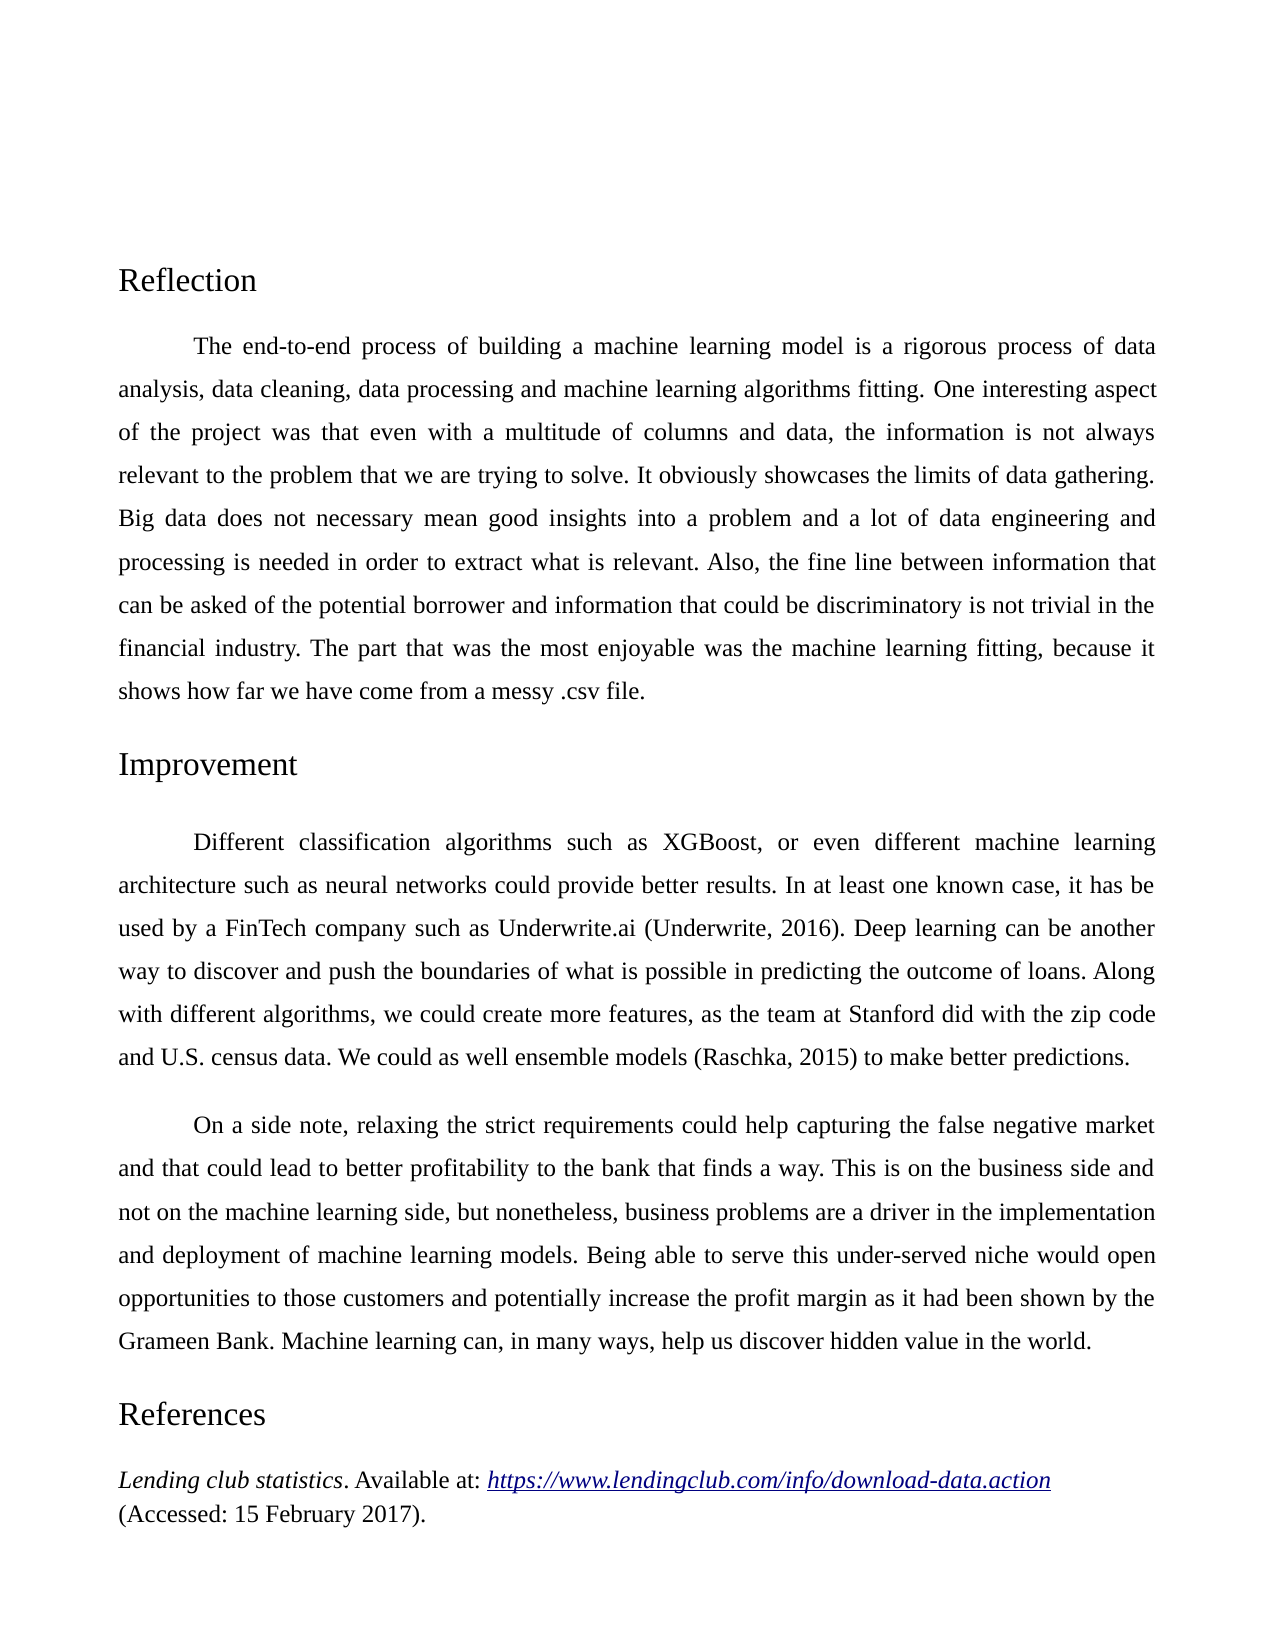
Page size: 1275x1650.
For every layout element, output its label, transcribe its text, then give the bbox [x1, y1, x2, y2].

text Improvement [118, 744, 1157, 782]
text Reflection [118, 260, 1157, 298]
text References [118, 1394, 1157, 1432]
text Different classification algorithms such as XGBoost, or even different machine learning architecture such as neural networks could provide better results. In at least one known case, it has be used by a FinTech company such as Underwrite.ai (Underwrite, 2016). Deep learning can be another way to discover and push the boundaries of what is possible in predicting the outcome of loans. Along with different algorithms, we could create more features, as the team at Stanford did with the zip code and U.S. census data. We could as well ensemble models (Raschka, 2015) to make better predictions. [118, 827, 1157, 1071]
text On a side note, relaxing the strict requirements could help capturing the false negative market and that could lead to better profitability to the bank that finds a way. This is on the business side and not on the machine learning side, but nonetheless, business problems are a driver in the implementation and deployment of machine learning models. Being able to serve this under-served niche would open opportunities to those customers and potentially increase the profit margin as it had been shown by the Grameen Bank. Machine learning can, in many ways, help us discover hidden value in the world. [118, 1110, 1157, 1355]
text Lending club statistics. Available at: https://www.lendingclub.com/info/download-data.action (Accessed: 15 February 2017). [118, 1465, 1157, 1528]
text The end-to-end process of building a machine learning model is a rigorous process of data analysis, data cleaning, data processing and machine learning algorithms fitting. One interesting aspect of the project was that even with a multitude of columns and data, the information is not always relevant to the problem that we are trying to solve. It obviously showcases the limits of data gathering. Big data does not necessary mean good insights into a problem and a lot of data engineering and processing is needed in order to extract what is relevant. Also, the fine line between information that can be asked of the potential borrower and information that could be discriminatory is not trivial in the financial industry. The part that was the most enjoyable was the machine learning fitting, because it shows how far we have come from a messy .csv file. [118, 331, 1157, 705]
